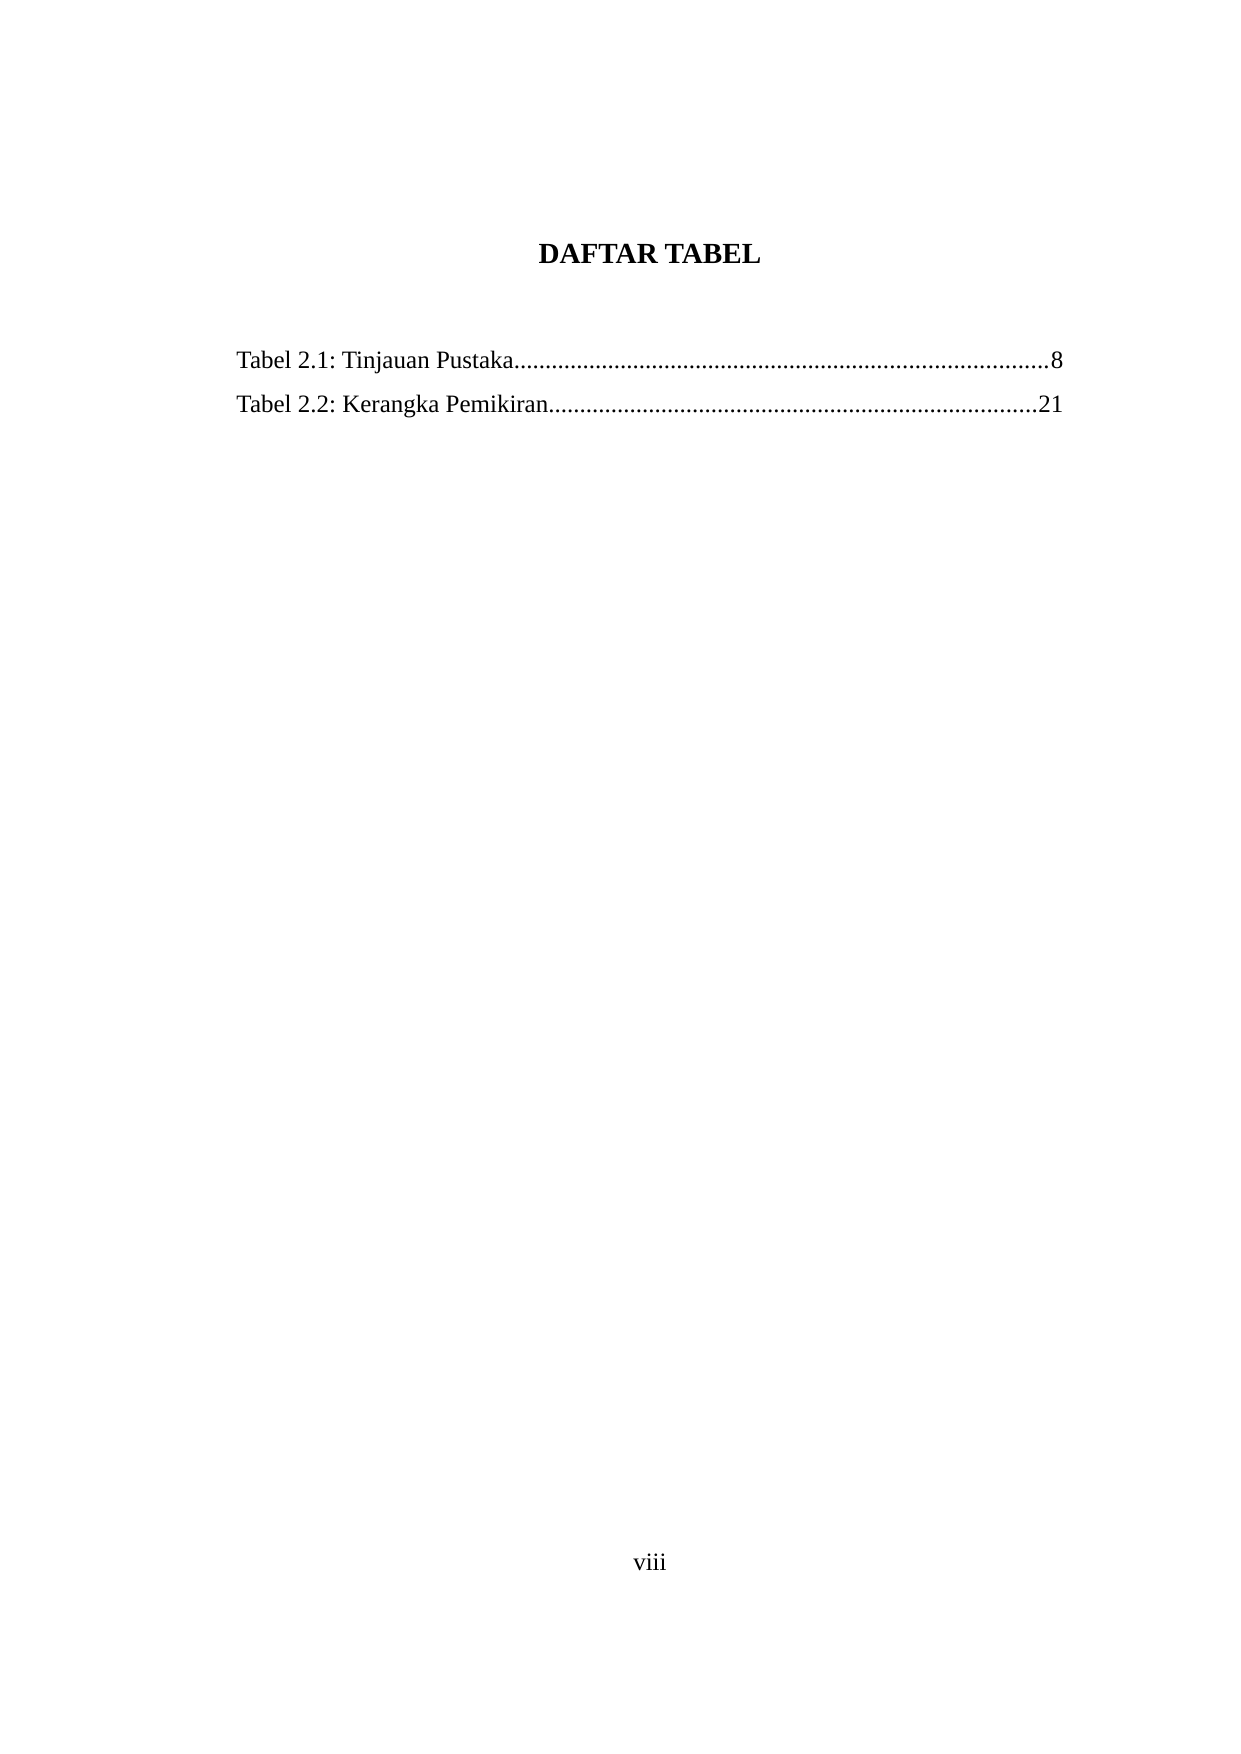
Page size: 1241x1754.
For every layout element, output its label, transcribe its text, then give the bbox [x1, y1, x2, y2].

text Tabel 2.2: Kerangka Pemikiran 21 [236, 389, 1063, 417]
text Tabel 2.1: Tinjauan Pustaka 8 [236, 346, 1063, 374]
subtitle Daftar tabel [236, 236, 1063, 270]
